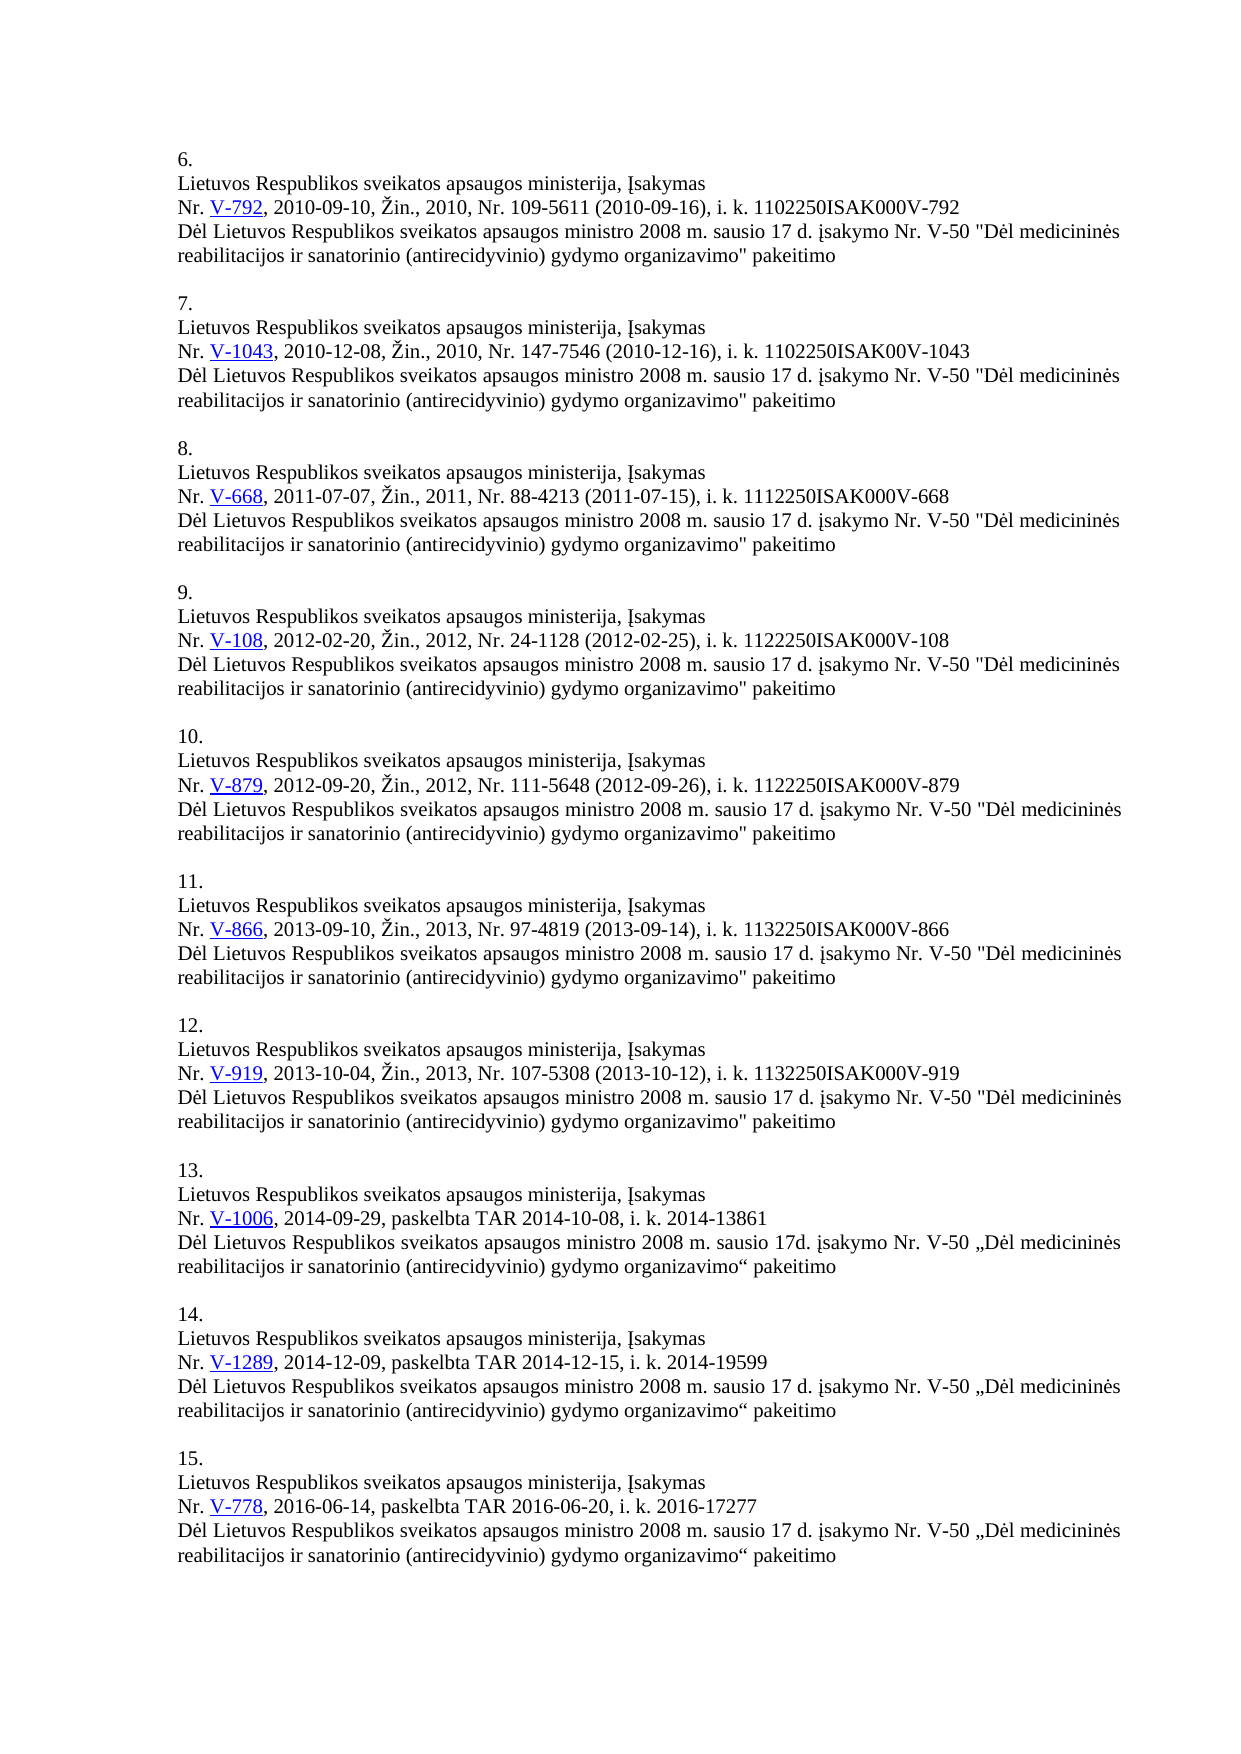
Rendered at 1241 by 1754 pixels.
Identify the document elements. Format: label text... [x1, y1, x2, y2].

text 14. [177, 1302, 1122, 1326]
text 13. [177, 1157, 1122, 1182]
text Dėl Lietuvos Respublikos sveikatos apsaugos ministro 2008 m. sausio 17 d. įsakymo Nr. V-50 "Dėl medicininės reabilitacijos ir sanatorinio (antirecidyvinio) gydymo organizavimo" pakeitimo [177, 1085, 1122, 1133]
text Lietuvos Respublikos sveikatos apsaugos ministerija, Įsakymas [177, 1182, 1122, 1206]
text Nr. V-1043, 2010-12-08, Žin., 2010, Nr. 147-7546 (2010-12-16), i. k. 1102250ISAK00V-1043 [177, 339, 1122, 363]
text Nr. V-1006, 2014-09-29, paskelbta TAR 2014-10-08, i. k. 2014-13861 [177, 1206, 1122, 1230]
text Lietuvos Respublikos sveikatos apsaugos ministerija, Įsakymas [177, 1470, 1122, 1494]
text Lietuvos Respublikos sveikatos apsaugos ministerija, Įsakymas [177, 315, 1122, 339]
text Dėl Lietuvos Respublikos sveikatos apsaugos ministro 2008 m. sausio 17 d. įsakymo Nr. V-50 "Dėl medicininės reabilitacijos ir sanatorinio (antirecidyvinio) gydymo organizavimo" pakeitimo [177, 508, 1122, 556]
text 15. [177, 1446, 1122, 1470]
text Lietuvos Respublikos sveikatos apsaugos ministerija, Įsakymas [177, 604, 1122, 628]
text 10. [177, 724, 1122, 748]
text Lietuvos Respublikos sveikatos apsaugos ministerija, Įsakymas [177, 1037, 1122, 1061]
text Nr. V-668, 2011-07-07, Žin., 2011, Nr. 88-4213 (2011-07-15), i. k. 1112250ISAK000V-668 [177, 484, 1122, 508]
text 11. [177, 869, 1122, 893]
text Lietuvos Respublikos sveikatos apsaugos ministerija, Įsakymas [177, 893, 1122, 917]
text Dėl Lietuvos Respublikos sveikatos apsaugos ministro 2008 m. sausio 17 d. įsakymo Nr. V-50 "Dėl medicininės reabilitacijos ir sanatorinio (antirecidyvinio) gydymo organizavimo" pakeitimo [177, 219, 1122, 267]
text 12. [177, 1013, 1122, 1037]
text Nr. V-1289, 2014-12-09, paskelbta TAR 2014-12-15, i. k. 2014-19599 [177, 1350, 1122, 1374]
text Nr. V-866, 2013-09-10, Žin., 2013, Nr. 97-4819 (2013-09-14), i. k. 1132250ISAK000V-866 [177, 917, 1122, 941]
text Lietuvos Respublikos sveikatos apsaugos ministerija, Įsakymas [177, 1326, 1122, 1350]
text Nr. V-792, 2010-09-10, Žin., 2010, Nr. 109-5611 (2010-09-16), i. k. 1102250ISAK000V-792 [177, 195, 1122, 219]
text Nr. V-919, 2013-10-04, Žin., 2013, Nr. 107-5308 (2013-10-12), i. k. 1132250ISAK000V-919 [177, 1061, 1122, 1085]
text Dėl Lietuvos Respublikos sveikatos apsaugos ministro 2008 m. sausio 17d. įsakymo Nr. V-50 „Dėl medicininės reabilitacijos ir sanatorinio (antirecidyvinio) gydymo organizavimo“ pakeitimo [177, 1230, 1122, 1278]
text 9. [177, 580, 1122, 604]
text Lietuvos Respublikos sveikatos apsaugos ministerija, Įsakymas [177, 460, 1122, 484]
text Dėl Lietuvos Respublikos sveikatos apsaugos ministro 2008 m. sausio 17 d. įsakymo Nr. V-50 „Dėl medicininės reabilitacijos ir sanatorinio (antirecidyvinio) gydymo organizavimo“ pakeitimo [177, 1374, 1122, 1422]
text 6. [177, 147, 1122, 171]
text Nr. V-108, 2012-02-20, Žin., 2012, Nr. 24-1128 (2012-02-25), i. k. 1122250ISAK000V-108 [177, 628, 1122, 652]
text Dėl Lietuvos Respublikos sveikatos apsaugos ministro 2008 m. sausio 17 d. įsakymo Nr. V-50 "Dėl medicininės reabilitacijos ir sanatorinio (antirecidyvinio) gydymo organizavimo" pakeitimo [177, 652, 1122, 700]
text Dėl Lietuvos Respublikos sveikatos apsaugos ministro 2008 m. sausio 17 d. įsakymo Nr. V-50 „Dėl medicininės reabilitacijos ir sanatorinio (antirecidyvinio) gydymo organizavimo“ pakeitimo [177, 1518, 1122, 1567]
text 7. [177, 291, 1122, 315]
text Nr. V-778, 2016-06-14, paskelbta TAR 2016-06-20, i. k. 2016-17277 [177, 1494, 1122, 1518]
text Dėl Lietuvos Respublikos sveikatos apsaugos ministro 2008 m. sausio 17 d. įsakymo Nr. V-50 "Dėl medicininės reabilitacijos ir sanatorinio (antirecidyvinio) gydymo organizavimo" pakeitimo [177, 363, 1122, 412]
text Lietuvos Respublikos sveikatos apsaugos ministerija, Įsakymas [177, 171, 1122, 195]
text Lietuvos Respublikos sveikatos apsaugos ministerija, Įsakymas [177, 748, 1122, 772]
text Dėl Lietuvos Respublikos sveikatos apsaugos ministro 2008 m. sausio 17 d. įsakymo Nr. V-50 "Dėl medicininės reabilitacijos ir sanatorinio (antirecidyvinio) gydymo organizavimo" pakeitimo [177, 941, 1122, 989]
text Dėl Lietuvos Respublikos sveikatos apsaugos ministro 2008 m. sausio 17 d. įsakymo Nr. V-50 "Dėl medicininės reabilitacijos ir sanatorinio (antirecidyvinio) gydymo organizavimo" pakeitimo [177, 797, 1122, 845]
text 8. [177, 436, 1122, 460]
text Nr. V-879, 2012-09-20, Žin., 2012, Nr. 111-5648 (2012-09-26), i. k. 1122250ISAK000V-879 [177, 772, 1122, 797]
